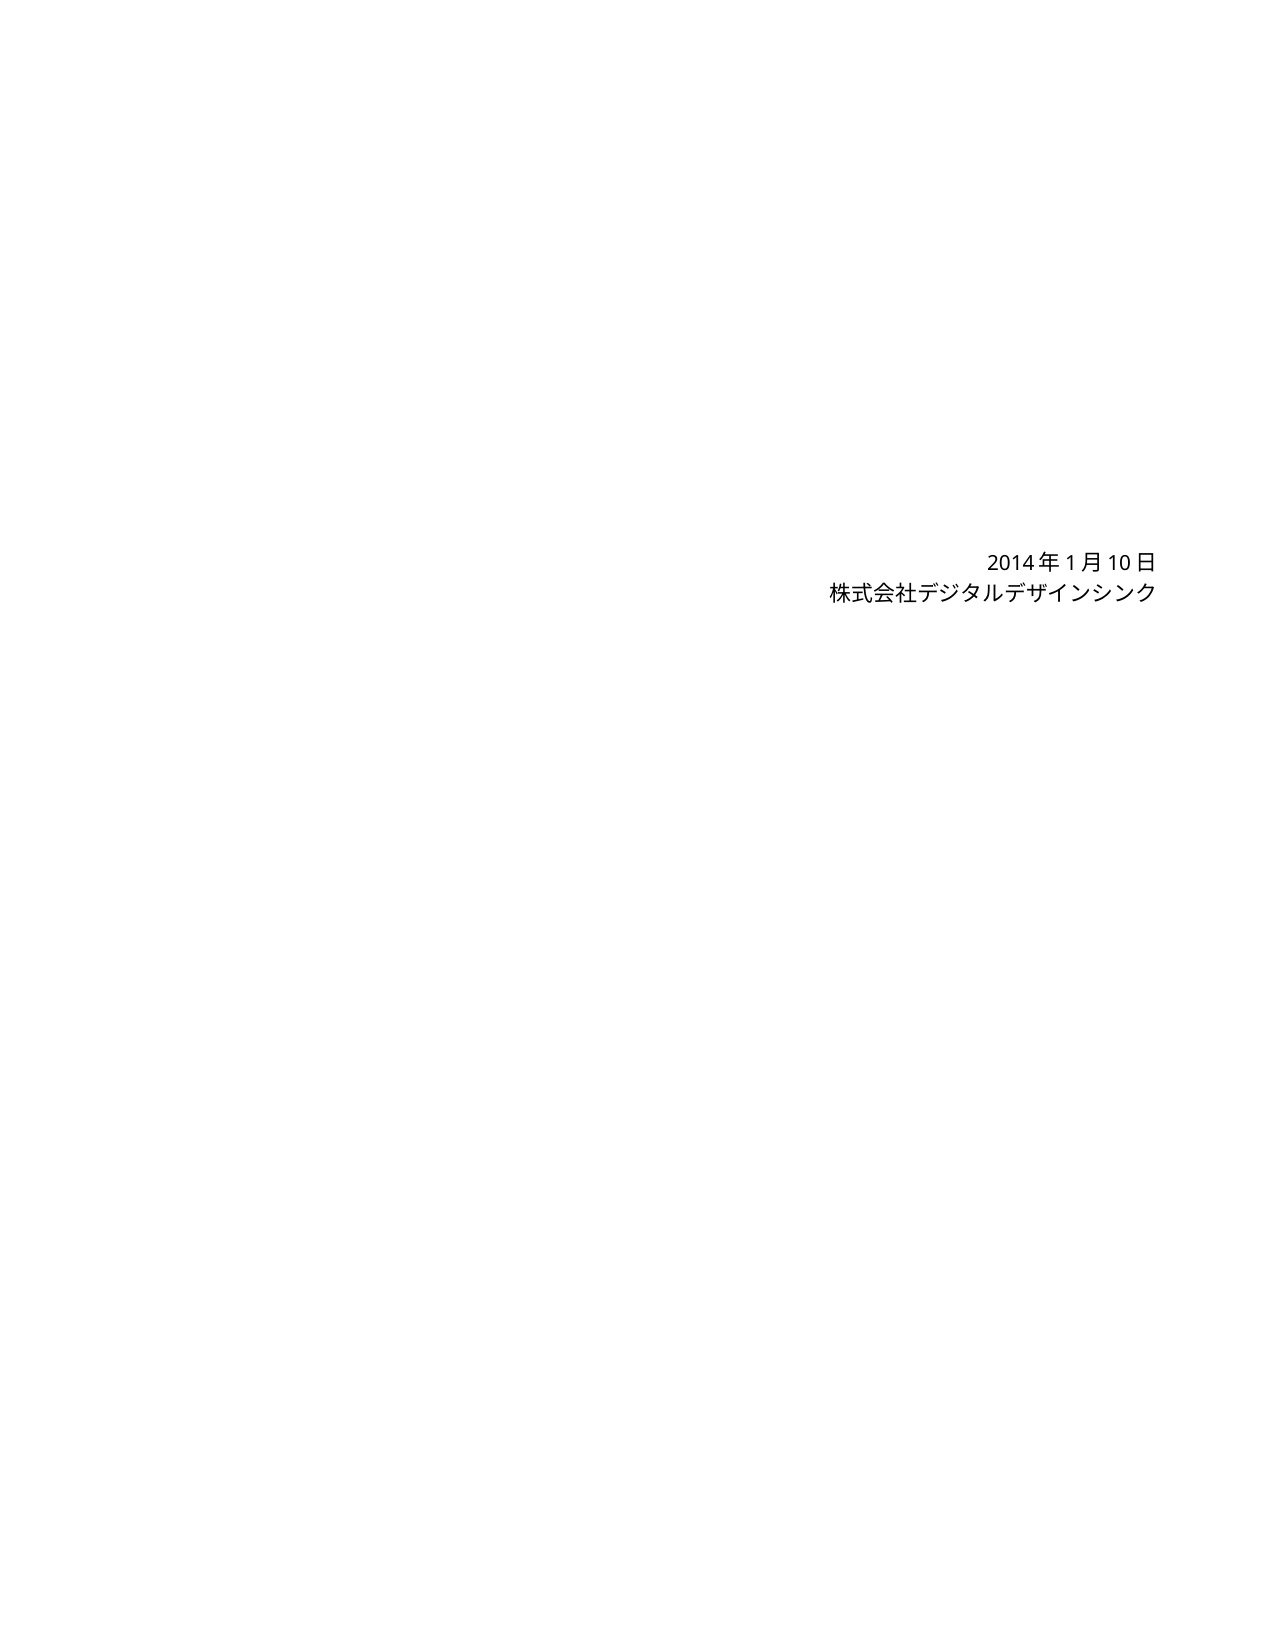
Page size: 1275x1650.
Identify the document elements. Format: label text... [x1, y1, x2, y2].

text 株式会社デジタルデザインシンク [118, 576, 1157, 608]
text 2014年1月10日 [118, 545, 1157, 576]
